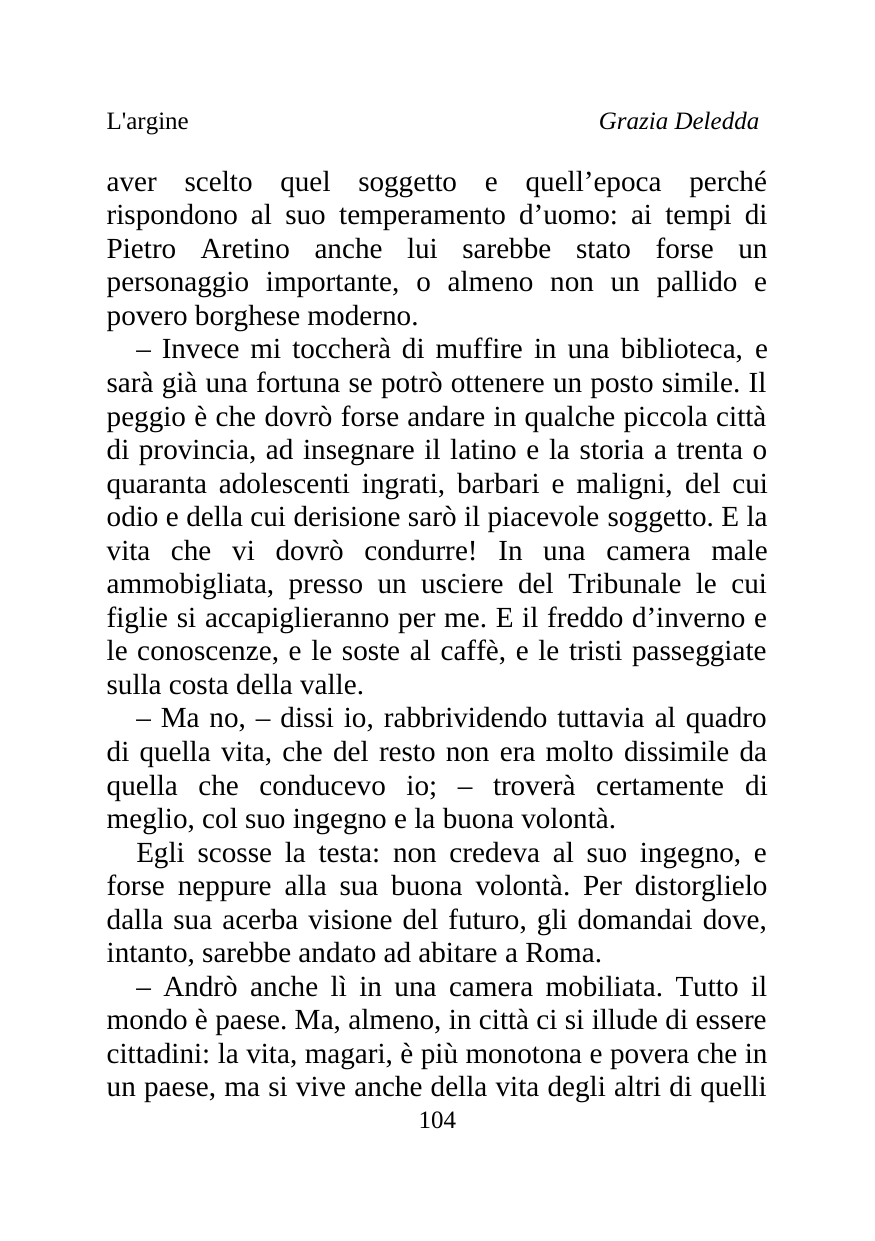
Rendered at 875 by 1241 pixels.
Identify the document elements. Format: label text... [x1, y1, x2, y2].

text Egli scosse la testa: non credeva al suo ingegno, e forse neppure alla sua buona volontà. Per distorglielo dalla sua acerba visione del futuro, gli domandai dove, intanto, sarebbe andato ad abitare a Roma. [106, 835, 768, 969]
text – Ma no, – dissi io, rabbrividendo tuttavia al quadro di quella vita, che del resto non era molto dissimile da quella che conducevo io; – troverà certamente di meglio, col suo ingegno e la buona volontà. [106, 701, 768, 835]
text aver scelto quel soggetto e quell’epoca perché rispondono al suo temperamento d’uomo: ai tempi di Pietro Aretino anche lui sarebbe stato forse un personaggio importante, o almeno non un pallido e povero borghese moderno. [106, 164, 768, 332]
text – Andrò anche lì in una camera mobiliata. Tutto il mondo è paese. Ma, almeno, in città ci si illude di essere cittadini: la vita, magari, è più monotona e povera che in un paese, ma si vive anche della vita degli altri di quelli [106, 969, 768, 1103]
text – Invece mi toccherà di muffire in una biblioteca, e sarà già una fortuna se potrò ottenere un posto simile. Il peggio è che dovrò forse andare in qualche piccola città di provincia, ad insegnare il latino e la storia a trenta o quaranta adolescenti ingrati, barbari e maligni, del cui odio e della cui derisione sarò il piacevole soggetto. E la vita che vi dovrò condurre! In una camera male ammobigliata, presso un usciere del Tribunale le cui figlie si accapiglieranno per me. E il freddo d’inverno e le conoscenze, e le soste al caffè, e le tristi passeggiate sulla costa della valle. [106, 332, 768, 701]
